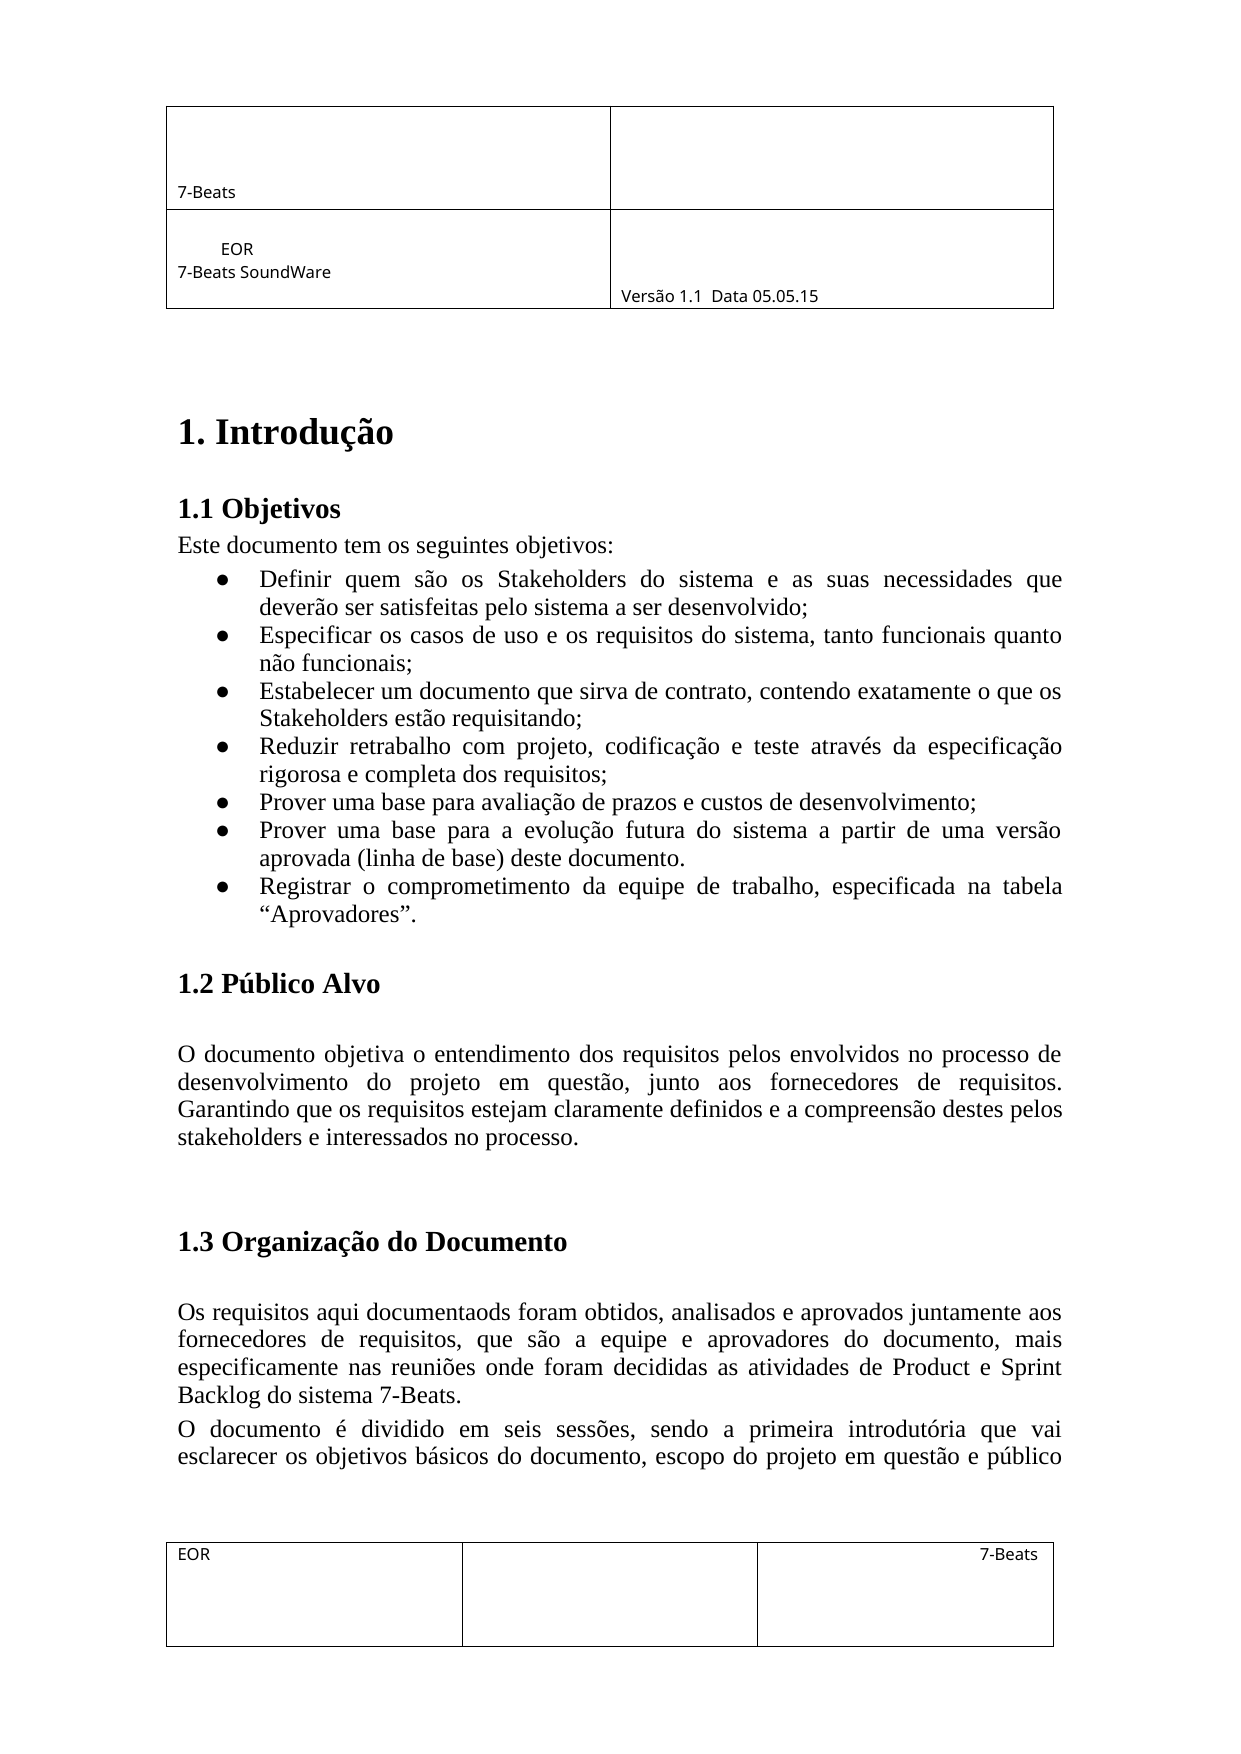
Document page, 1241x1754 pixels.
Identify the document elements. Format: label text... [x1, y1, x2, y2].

list Estabelecer um documento que sirva de contrato, contendo exatamente o que os Stakeholders estão requisitando; [215, 676, 1063, 732]
text O documento objetiva o entendimento dos requisitos pelos envolvidos no processo de desenvolvimento do projeto em questão, junto aos fornecedores de requisitos. Garantindo que os requisitos estejam claramente definidos e a compreensão destes pelos stakeholders e interessados no processo. [177, 1040, 1063, 1151]
list Prover uma base para a evolução futura do sistema a partir de uma versão aprovada (linha de base) deste documento. [215, 816, 1063, 872]
list Prover uma base para avaliação de prazos e custos de desenvolvimento; [215, 788, 1063, 816]
list Reduzir retrabalho com projeto, codificação e teste através da especificação rigorosa e completa dos requisitos; [215, 732, 1063, 788]
text O documento é dividido em seis sessões, sendo a primeira introdutória que vai esclarecer os objetivos básicos do documento, escopo do projeto em questão e público [177, 1415, 1063, 1470]
text Este documento tem os seguintes objetivos: [177, 531, 1063, 559]
list Registrar o comprometimento da equipe de trabalho, especificada na tabela “Aprovadores”. [215, 872, 1063, 927]
subtitle 1.1 Objetivos [177, 492, 1063, 525]
subtitle 1.3 Organização do Documento [177, 1225, 1063, 1257]
list Especificar os casos de uso e os requisitos do sistema, tanto funcionais quanto não funcionais; [215, 621, 1063, 676]
text Os requisitos aqui documentaods foram obtidos, analisados e aprovados juntamente aos fornecedores de requisitos, que são a equipe e aprovadores do documento, mais especificamente nas reuniões onde foram decididas as atividades de Product e Sprint Backlog do sistema 7-Beats. [177, 1298, 1063, 1408]
list Definir quem são os Stakeholders do sistema e as suas necessidades que deverão ser satisfeitas pelo sistema a ser desenvolvido; [215, 565, 1063, 621]
subtitle 1. Introdução [177, 411, 1063, 452]
subtitle 1.2 Público Alvo [177, 968, 1063, 1000]
